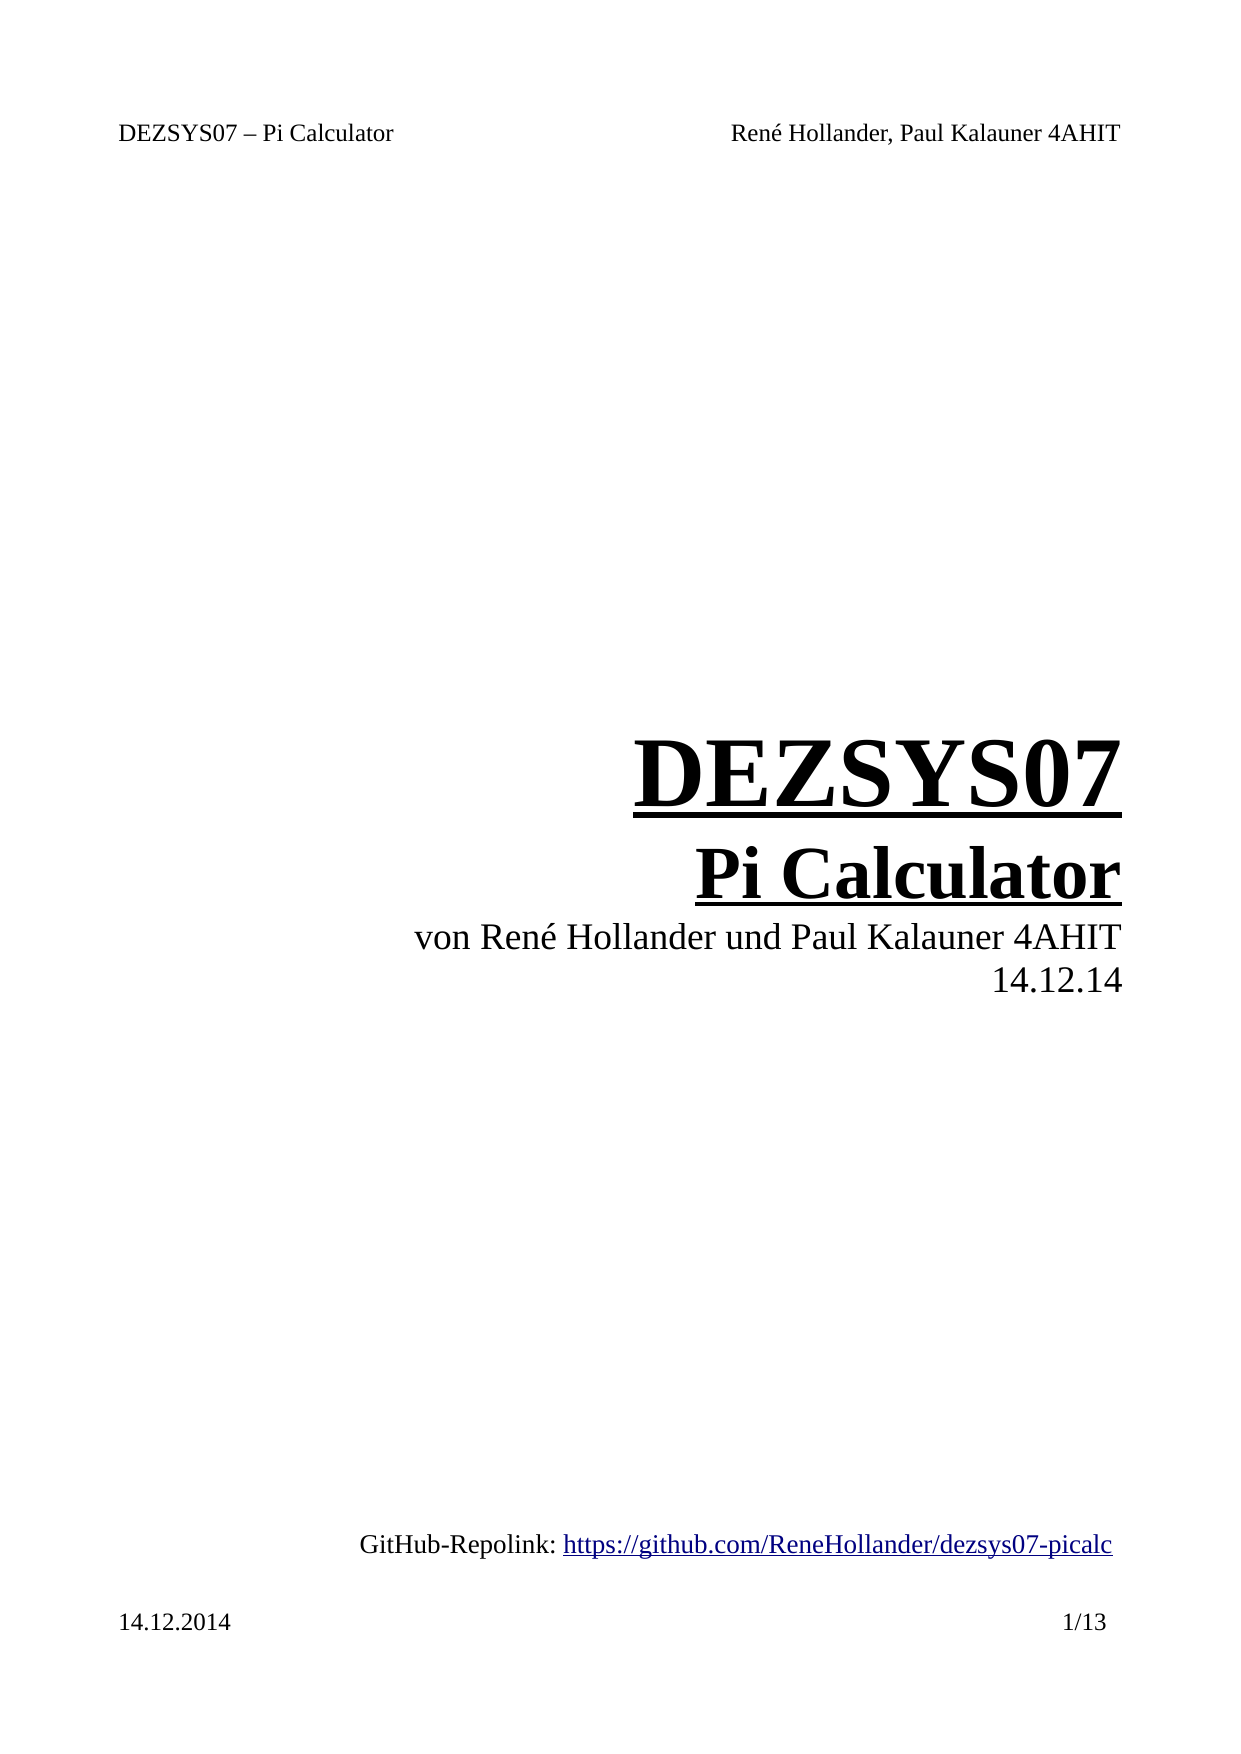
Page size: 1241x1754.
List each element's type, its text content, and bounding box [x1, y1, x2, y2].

text von René Hollander und Paul Kalauner 4AHIT [118, 914, 1122, 957]
text GitHub-Repolink: https://github.com/ReneHollander/dezsys07-picalc [118, 1518, 1122, 1561]
text DEZSYS07 [118, 713, 1122, 828]
text 14.12.14 [118, 957, 1122, 1001]
text Pi Calculator [118, 828, 1122, 914]
